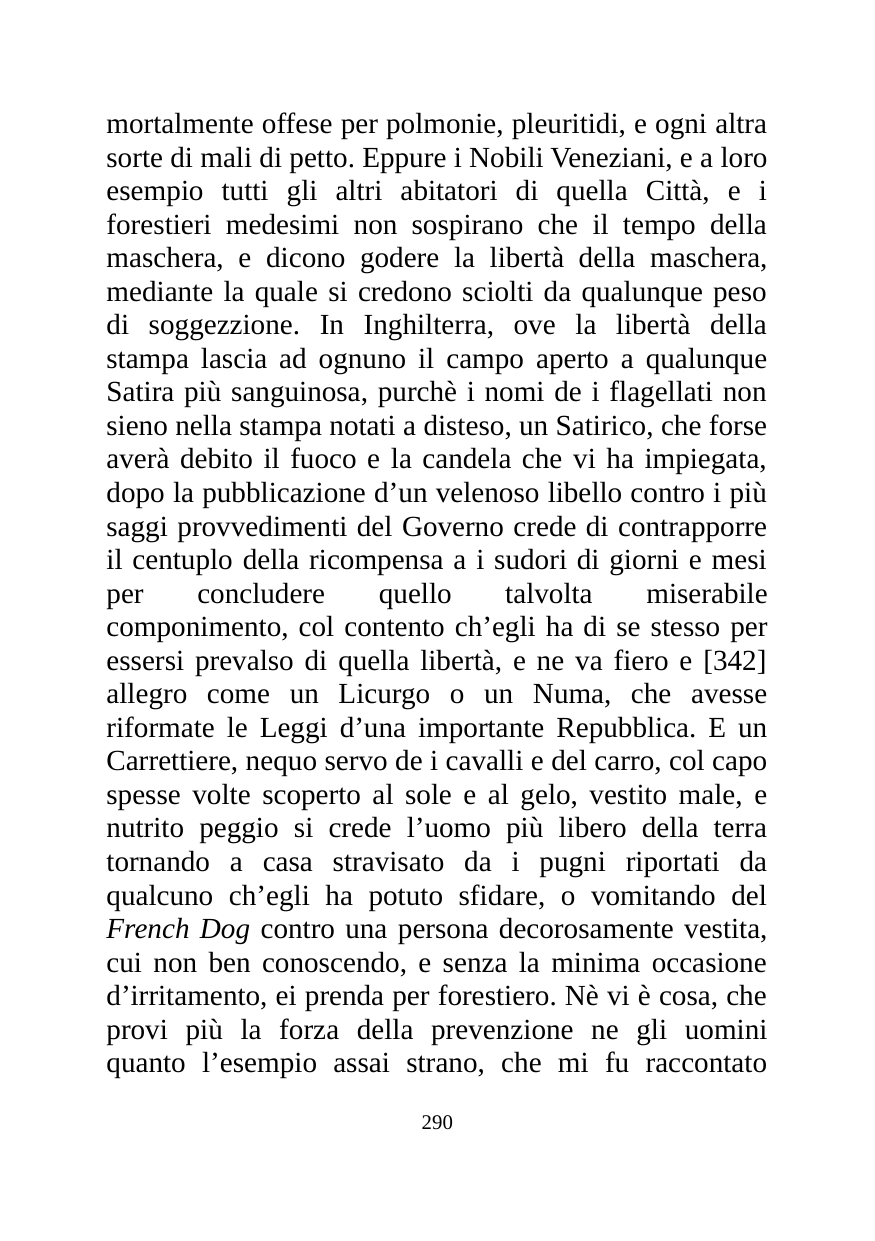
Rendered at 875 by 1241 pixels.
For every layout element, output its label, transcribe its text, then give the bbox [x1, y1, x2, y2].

text mortalmente offese per polmonie, pleuritidi, e ogni altra sorte di mali di petto. Eppure i Nobili Veneziani, e a loro esempio tutti gli altri abitatori di quella Città, e i forestieri medesimi non sospirano che il tempo della maschera, e dicono godere la libertà della maschera, mediante la quale si credono sciolti da qualunque peso di soggezzione. In Inghilterra, ove la libertà della stampa lascia ad ognuno il campo aperto a qualunque Satira più sanguinosa, purchè i nomi de i flagellati non sieno nella stampa notati a disteso, un Satirico, che forse averà debito il fuoco e la candela che vi ha impiegata, dopo la pubblicazione d’un velenoso libello contro i più saggi provvedimenti del Governo crede di contrapporre il centuplo della ricompensa a i sudori di giorni e mesi per concludere quello talvolta miserabile componimento, col contento ch’egli ha di se stesso per essersi prevalso di quella libertà, e ne va fiero e [342] allegro come un Licurgo o un Numa, che avesse riformate le Leggi d’una importante Repubblica. E un Carrettiere, nequo servo de i cavalli e del carro, col capo spesse volte scoperto al sole e al gelo, vestito male, e nutrito peggio si crede l’uomo più libero della terra tornando a casa stravisato da i pugni riportati da qualcuno ch’egli ha potuto sfidare, o vomitando del French Dog contro una persona decorosamente vestita, cui non ben conoscendo, e senza la minima occasione d’irritamento, ei prenda per forestiero. Nè vi è cosa, che provi più la forza della prevenzione ne gli uomini quanto l’esempio assai strano, che mi fu raccontato [106, 106, 768, 1079]
